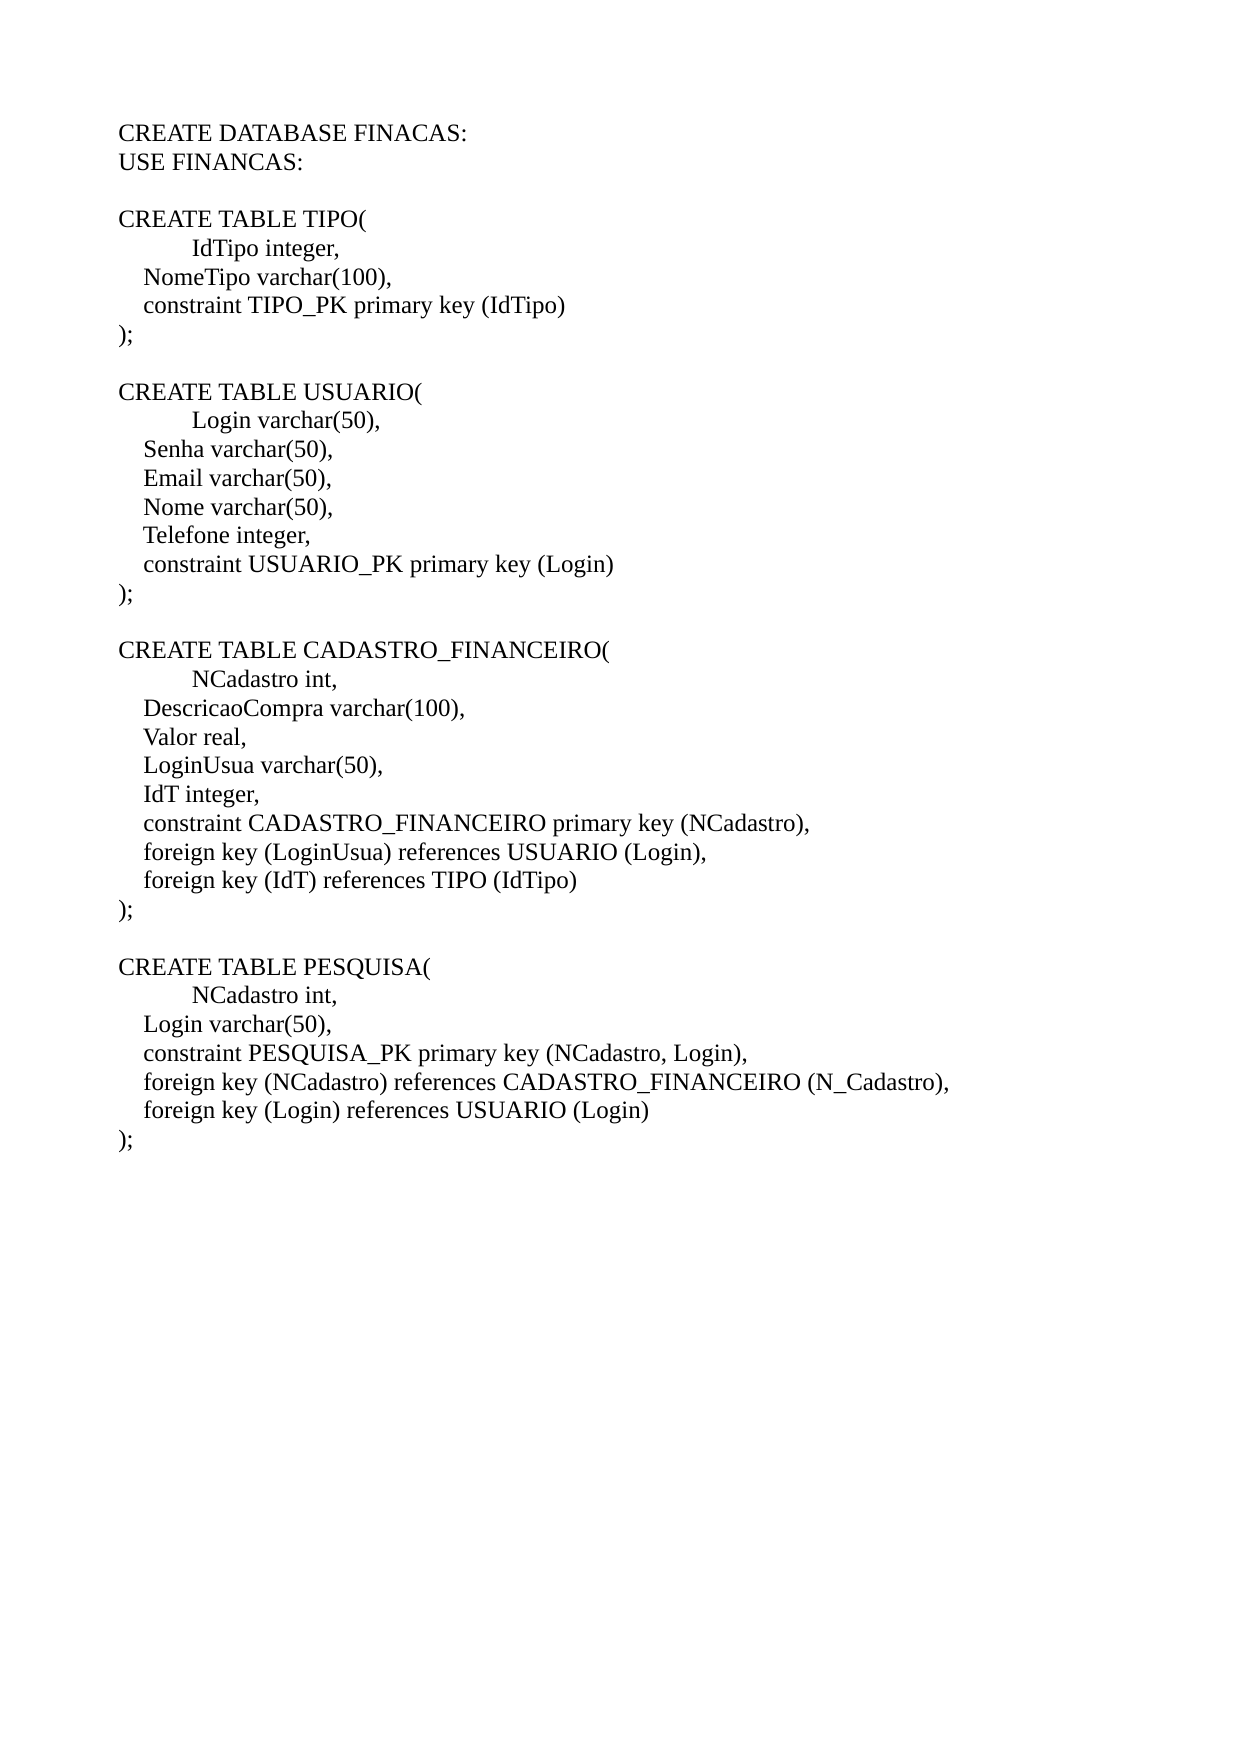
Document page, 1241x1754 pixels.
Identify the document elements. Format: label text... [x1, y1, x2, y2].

text CREATE DATABASE FINACAS: USE FINANCAS: CREATE TABLE TIPO( IdTipo integer, NomeTipo varchar(100), constraint TIPO_PK primary key (IdTipo) ); CREATE TABLE USUARIO( Login varchar(50), Senha varchar(50), Email varchar(50), Nome varchar(50), Telefone integer, constraint USUARIO_PK primary key (Login) ); CREATE TABLE CADASTRO_FINANCEIRO( NCadastro int, DescricaoCompra varchar(100), Valor real, LoginUsua varchar(50), IdT integer, constraint CADASTRO_FINANCEIRO primary key (NCadastro), foreign key (LoginUsua) references USUARIO (Login), foreign key (IdT) references TIPO (IdTipo) ); CREATE TABLE PESQUISA( NCadastro int, Login varchar(50), constraint PESQUISA_PK primary key (NCadastro, Login), foreign key (NCadastro) references CADASTRO_FINANCEIRO (N_Cadastro), foreign key (Login) references USUARIO (Login) ); [118, 118, 1122, 1153]
